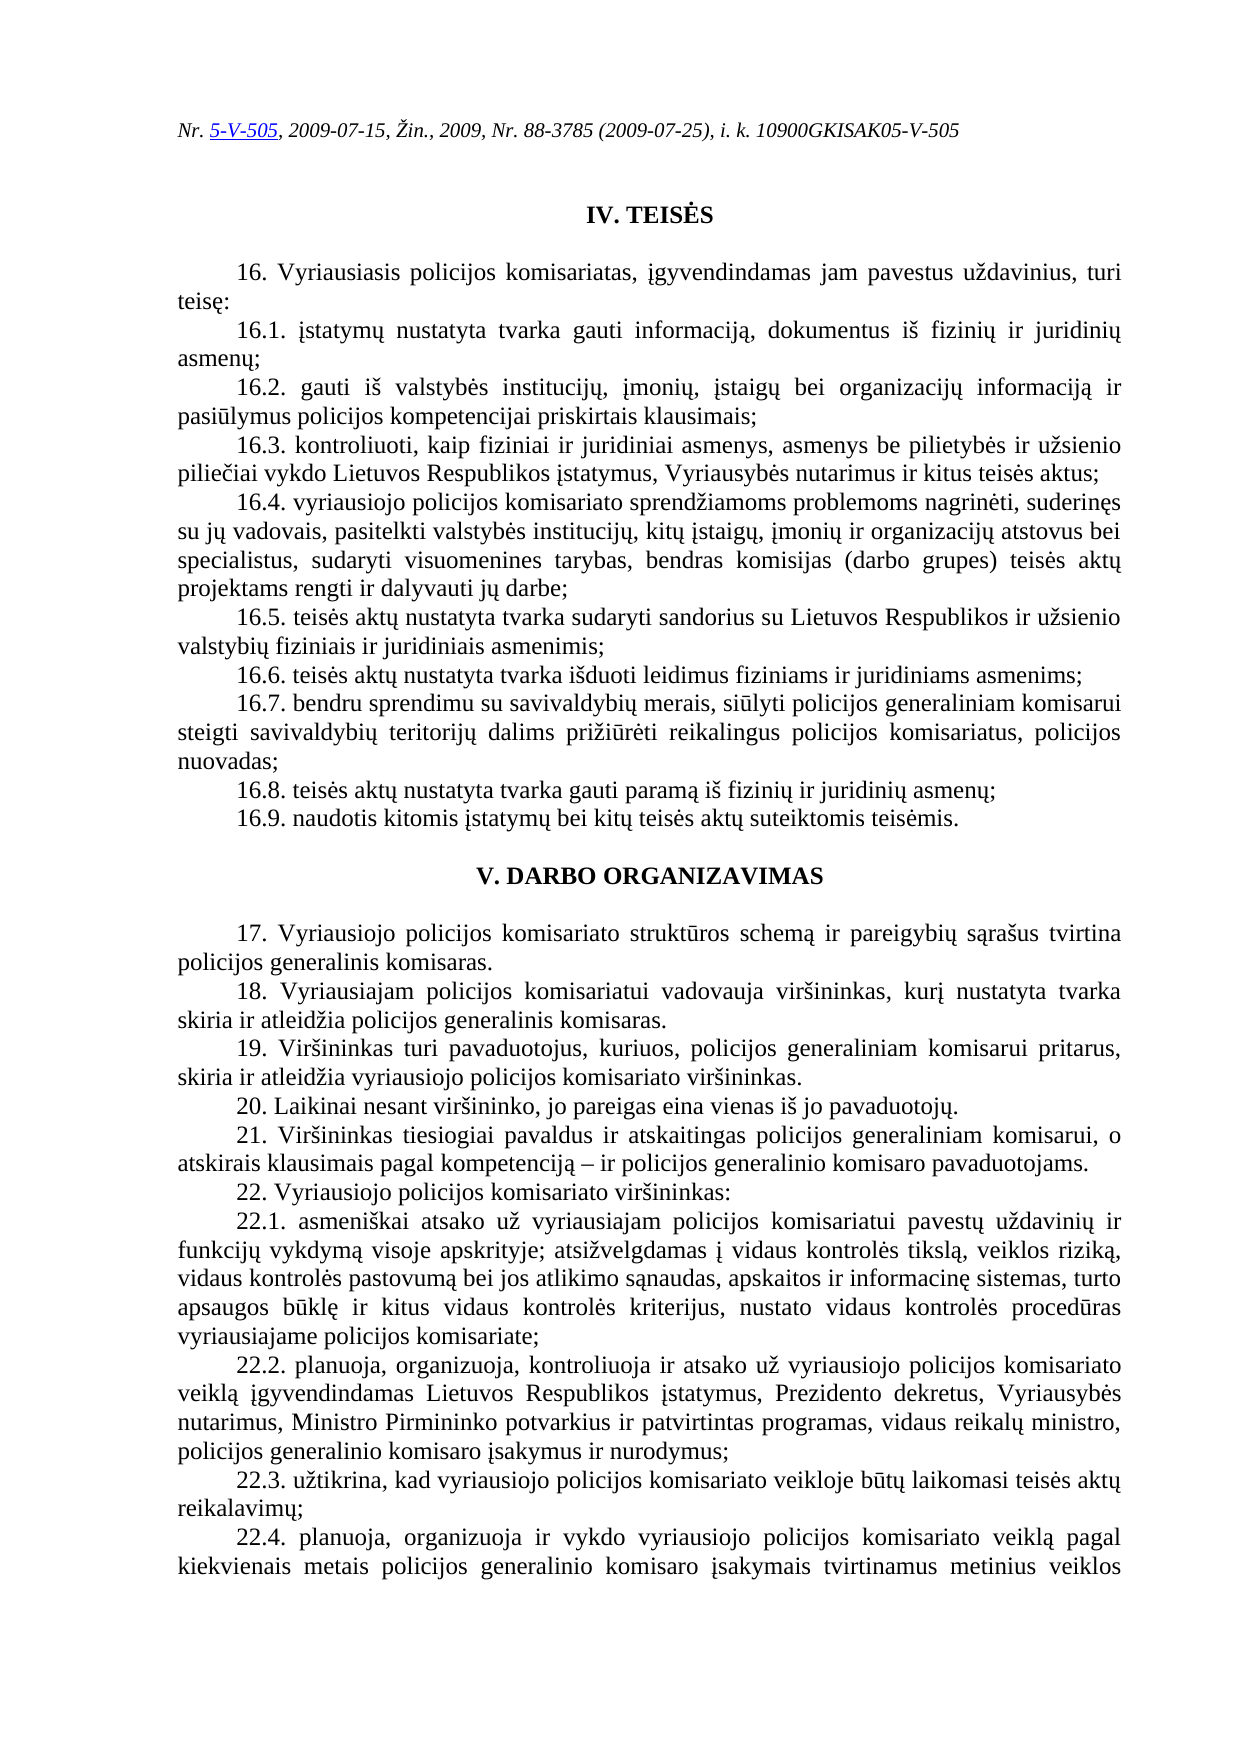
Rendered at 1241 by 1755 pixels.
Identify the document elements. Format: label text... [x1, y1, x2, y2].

text 16.8. teisės aktų nustatyta tvarka gauti paramą iš fizinių ir juridinių asmenų; [177, 775, 1122, 803]
text 16. Vyriausiasis policijos komisariatas, įgyvendindamas jam pavestus uždavinius, turi teisę: [177, 257, 1122, 315]
text 18. Vyriausiajam policijos komisariatui vadovauja viršininkas, kurį nustatyta tvarka skiria ir atleidžia policijos generalinis komisaras. [177, 976, 1122, 1033]
text 22.1. asmeniškai atsako už vyriausiajam policijos komisariatui pavestų uždavinių ir funkcijų vykdymą visoje apskrityje; atsižvelgdamas į vidaus kontrolės tikslą, veiklos riziką, vidaus kontrolės pastovumą bei jos atlikimo sąnaudas, apskaitos ir informacinę sistemas, turto apsaugos būklę ir kitus vidaus kontrolės kriterijus, nustato vidaus kontrolės procedūras vyriausiajame policijos komisariate; [177, 1206, 1122, 1350]
text 16.4. vyriausiojo policijos komisariato sprendžiamoms problemoms nagrinėti, suderinęs su jų vadovais, pasitelkti valstybės institucijų, kitų įstaigų, įmonių ir organizacijų atstovus bei specialistus, sudaryti visuomenines tarybas, bendras komisijas (darbo grupes) teisės aktų projektams rengti ir dalyvauti jų darbe; [177, 487, 1122, 602]
text 16.2. gauti iš valstybės institucijų, įmonių, įstaigų bei organizacijų informaciją ir pasiūlymus policijos kompetencijai priskirtais klausimais; [177, 372, 1122, 430]
text 16.7. bendru sprendimu su savivaldybių merais, siūlyti policijos generaliniam komisarui steigti savivaldybių teritorijų dalims prižiūrėti reikalingus policijos komisariatus, policijos nuovadas; [177, 688, 1122, 775]
text 16.6. teisės aktų nustatyta tvarka išduoti leidimus fiziniams ir juridiniams asmenims; [177, 660, 1122, 688]
text 16.9. naudotis kitomis įstatymų bei kitų teisės aktų suteiktomis teisėmis. [177, 803, 1122, 832]
text 22. Vyriausiojo policijos komisariato viršininkas: [177, 1177, 1122, 1206]
text 17. Vyriausiojo policijos komisariato struktūros schemą ir pareigybių sąrašus tvirtina policijos generalinis komisaras. [177, 918, 1122, 976]
text 22.2. planuoja, organizuoja, kontroliuoja ir atsako už vyriausiojo policijos komisariato veiklą įgyvendindamas Lietuvos Respublikos įstatymus, Prezidento dekretus, Vyriausybės nutarimus, Ministro Pirmininko potvarkius ir patvirtintas programas, vidaus reikalų ministro, policijos generalinio komisaro įsakymus ir nurodymus; [177, 1350, 1122, 1465]
text 22.4. planuoja, organizuoja ir vykdo vyriausiojo policijos komisariato veiklą pagal kiekvienais metais policijos generalinio komisaro įsakymais tvirtinamus metinius veiklos [177, 1522, 1122, 1580]
text 16.3. kontroliuoti, kaip fiziniai ir juridiniai asmenys, asmenys be pilietybės ir užsienio piliečiai vykdo Lietuvos Respublikos įstatymus, Vyriausybės nutarimus ir kitus teisės aktus; [177, 430, 1122, 487]
text 20. Laikinai nesant viršininko, jo pareigas eina vienas iš jo pavaduotojų. [177, 1091, 1122, 1120]
text 21. Viršininkas tiesiogiai pavaldus ir atskaitingas policijos generaliniam komisarui, o atskirais klausimais pagal kompetenciją – ir policijos generalinio komisaro pavaduotojams. [177, 1120, 1122, 1177]
text V. DARBO ORGANIZAVIMAS [177, 861, 1122, 890]
text Nr. 5-V-505, 2009-07-15, Žin., 2009, Nr. 88-3785 (2009-07-25), i. k. 10900GKISAK05-V-505 [177, 118, 1122, 142]
text 16.5. teisės aktų nustatyta tvarka sudaryti sandorius su Lietuvos Respublikos ir užsienio valstybių fiziniais ir juridiniais asmenimis; [177, 602, 1122, 660]
text IV. TEISĖS [177, 200, 1122, 228]
text 22.3. užtikrina, kad vyriausiojo policijos komisariato veikloje būtų laikomasi teisės aktų reikalavimų; [177, 1465, 1122, 1522]
text 19. Viršininkas turi pavaduotojus, kuriuos, policijos generaliniam komisarui pritarus, skiria ir atleidžia vyriausiojo policijos komisariato viršininkas. [177, 1033, 1122, 1091]
text 16.1. įstatymų nustatyta tvarka gauti informaciją, dokumentus iš fizinių ir juridinių asmenų; [177, 315, 1122, 372]
